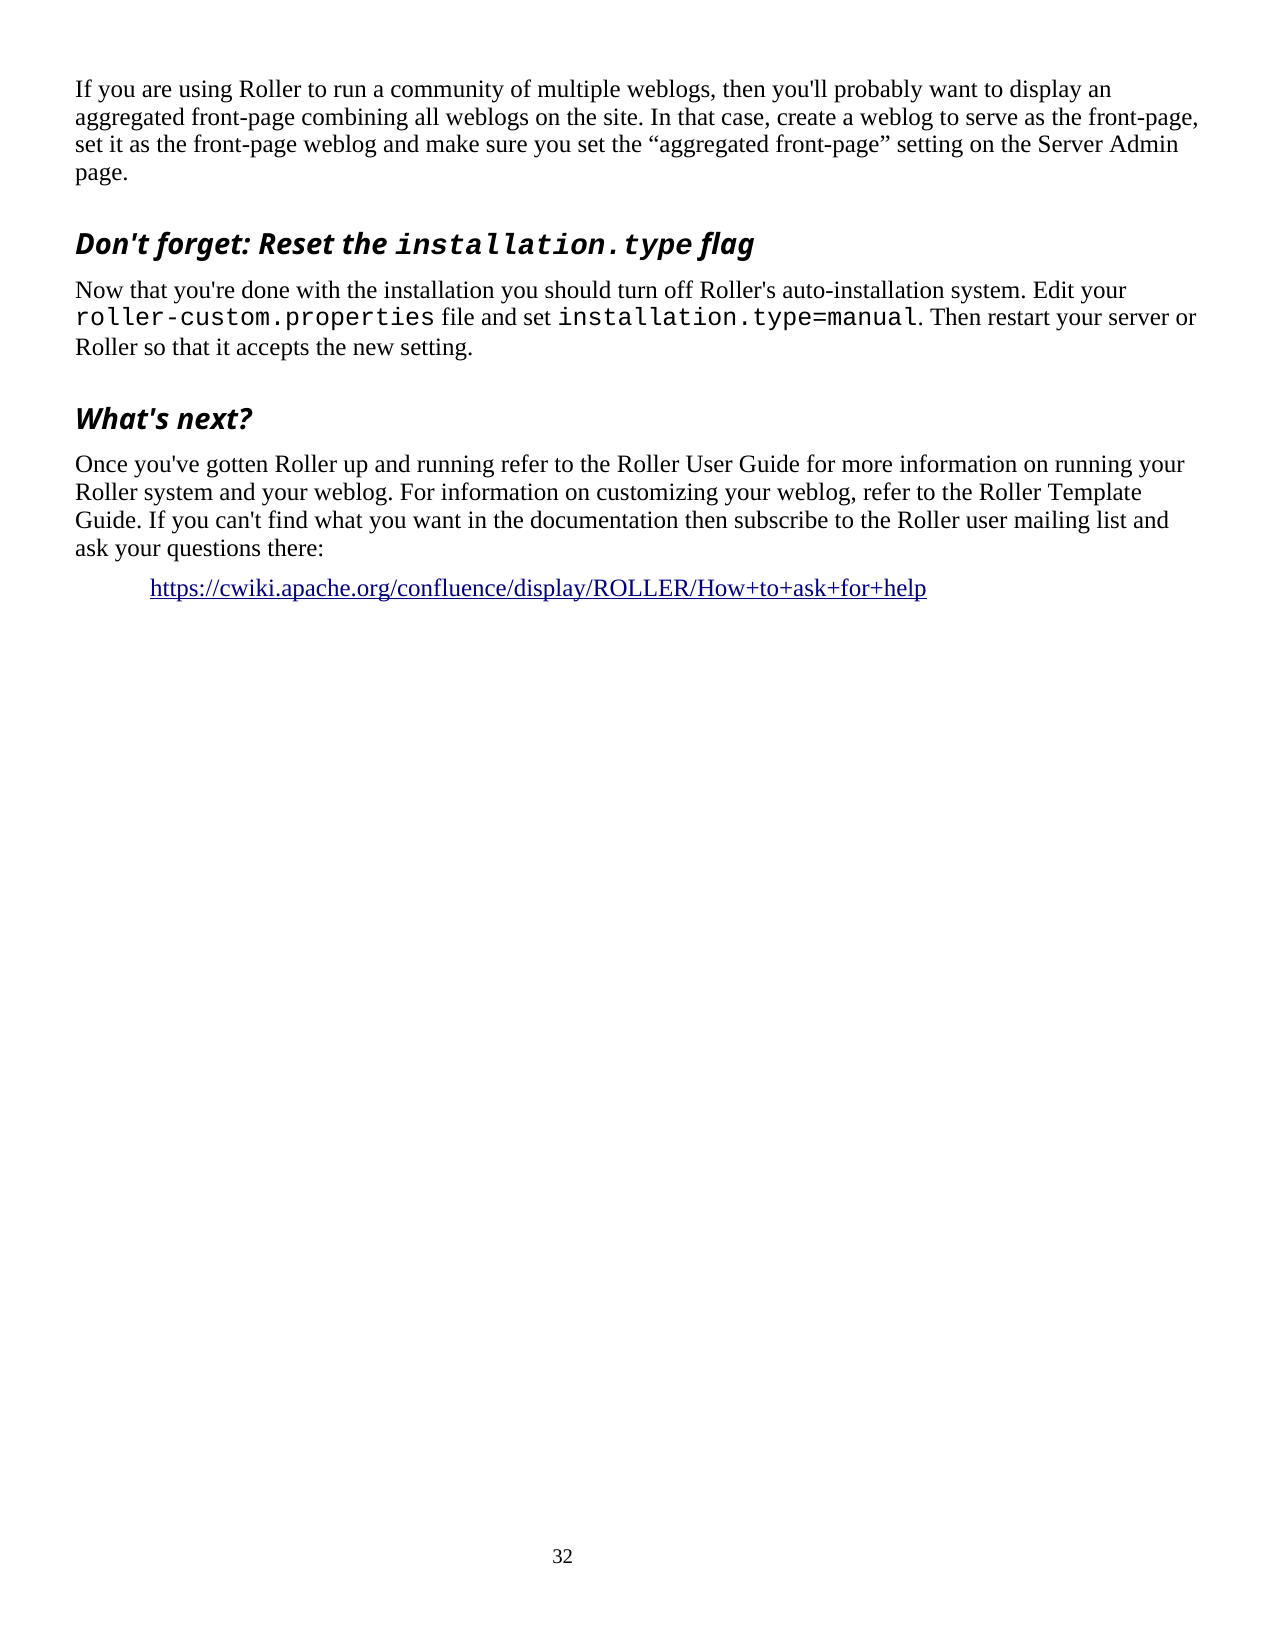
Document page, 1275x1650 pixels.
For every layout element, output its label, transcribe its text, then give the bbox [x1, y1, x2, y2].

text If you are using Roller to run a community of multiple weblogs, then you'll probably want to display an aggregated front-page combining all weblogs on the site. In that case, create a weblog to serve as the front-page, set it as the front-page weblog and make sure you set the “aggregated front-page” setting on the Server Admin page. [75, 75, 1200, 186]
subtitle What's next? [75, 398, 1200, 438]
subtitle Don't forget: Reset the installation.type flag [75, 223, 1200, 263]
text Now that you're done with the installation you should turn off Roller's auto-installation system. Edit your roller-custom.properties file and set installation.type=manual. Then restart your server or Roller so that it accepts the new setting. [75, 276, 1200, 361]
text Once you've gotten Roller up and running refer to the Roller User Guide for more information on running your Roller system and your weblog. For information on customizing your weblog, refer to the Roller Template Guide. If you can't find what you want in the documentation then subscribe to the Roller user mailing list and ask your questions there: [75, 451, 1200, 561]
text https://cwiki.apache.org/confluence/display/ROLLER/How+to+ask+for+help [75, 574, 1200, 629]
